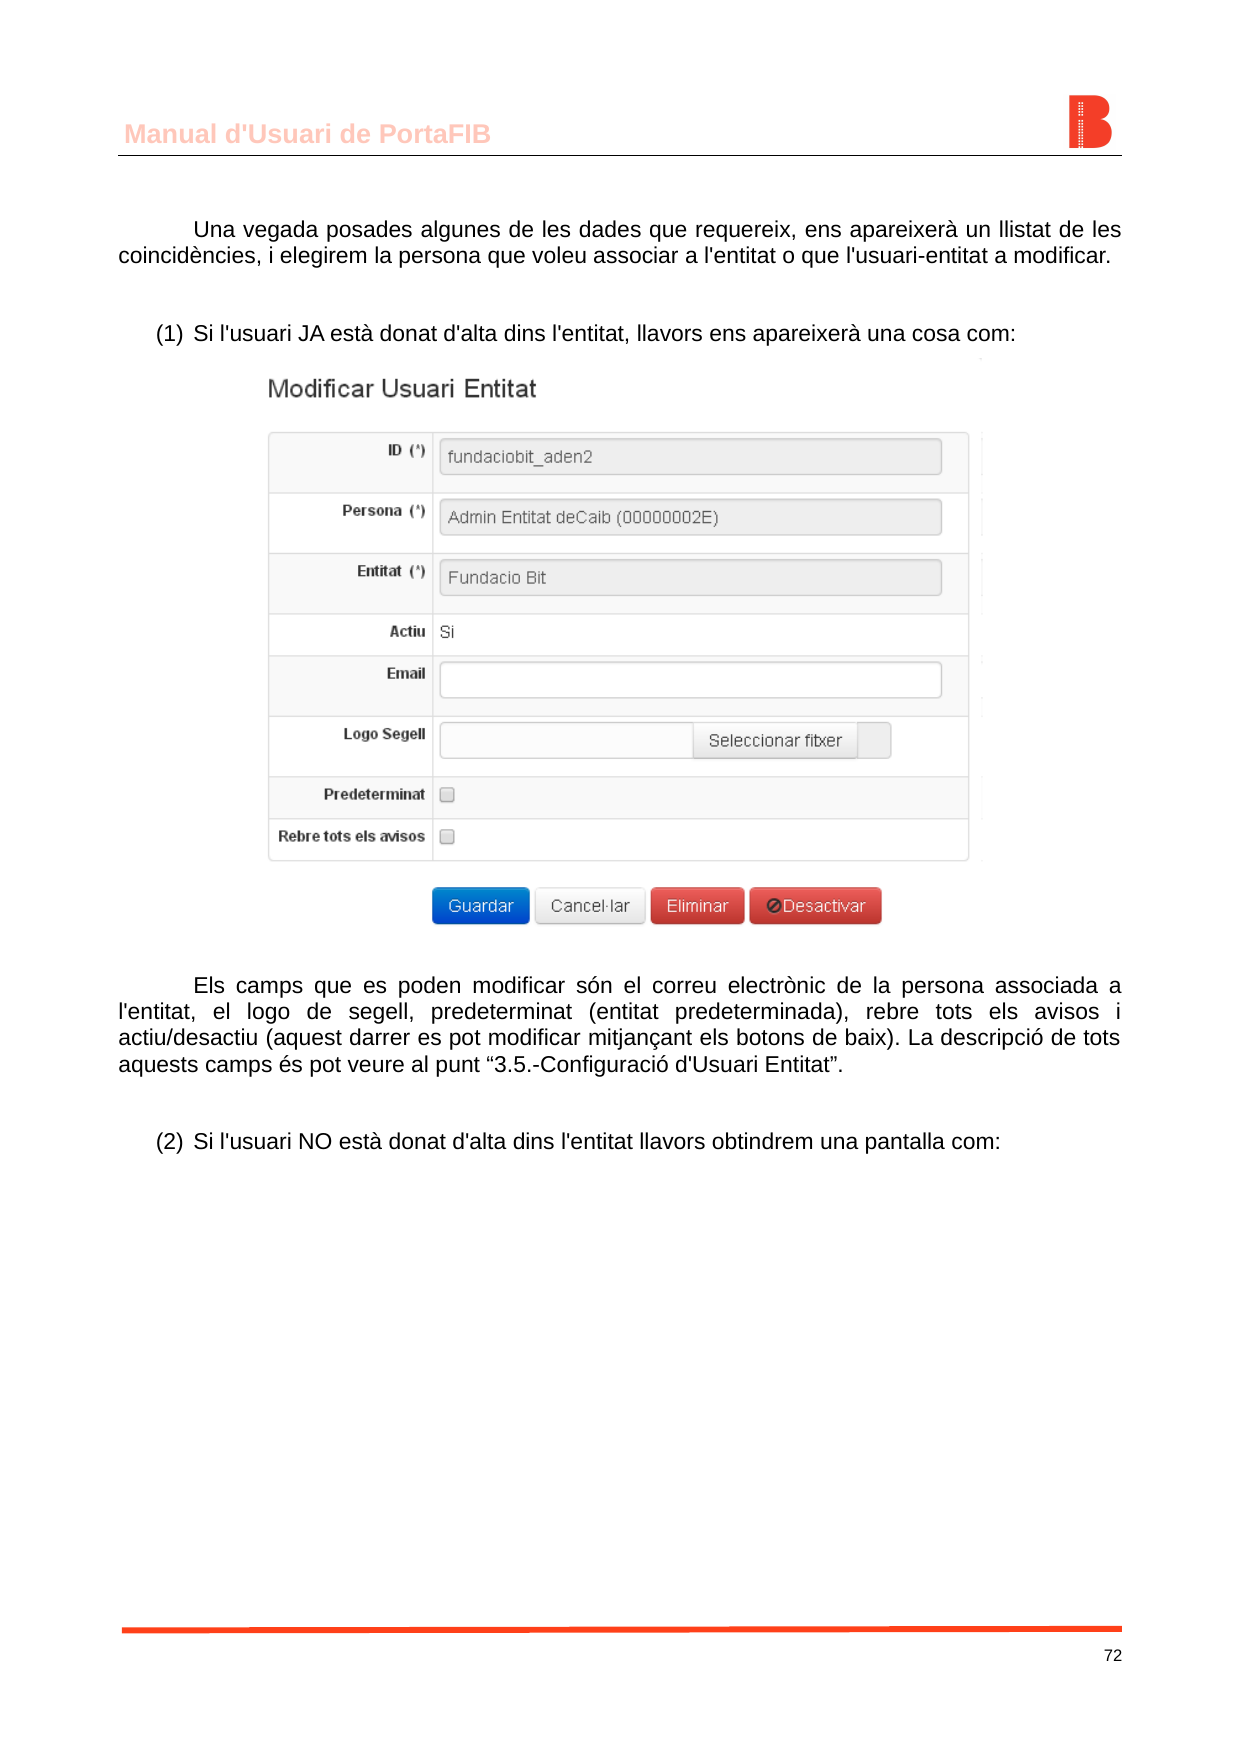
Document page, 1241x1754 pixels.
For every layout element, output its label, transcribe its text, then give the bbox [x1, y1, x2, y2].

picture [1063, 94, 1117, 150]
picture [257, 358, 983, 933]
text Els camps que es poden modificar són el correu electrònic de la persona associada a l'entitat, el logo de segell, predeterminat (entitat predeterminada), rebre tots els avisos i actiu/desactiu (aquest darrer es pot modificar mitjançant els botons de baix). La descripció de tots aquests camps és pot veure al punt “3.5.-Configuració d'Usuari Entitat”. [118, 972, 1122, 1077]
list Si l'usuari JA està donat d'alta dins l'entitat, llavors ens apareixerà una cosa com: [156, 320, 1122, 346]
text Una vegada posades algunes de les dades que requereix, ens apareixerà un llistat de les coincidències, i elegirem la persona que voleu associar a l'entitat o que l'usuari-entitat a modificar. [118, 216, 1122, 268]
list Si l'usuari NO està donat d'alta dins l'entitat llavors obtindrem una pantalla com: [156, 1128, 1122, 1155]
